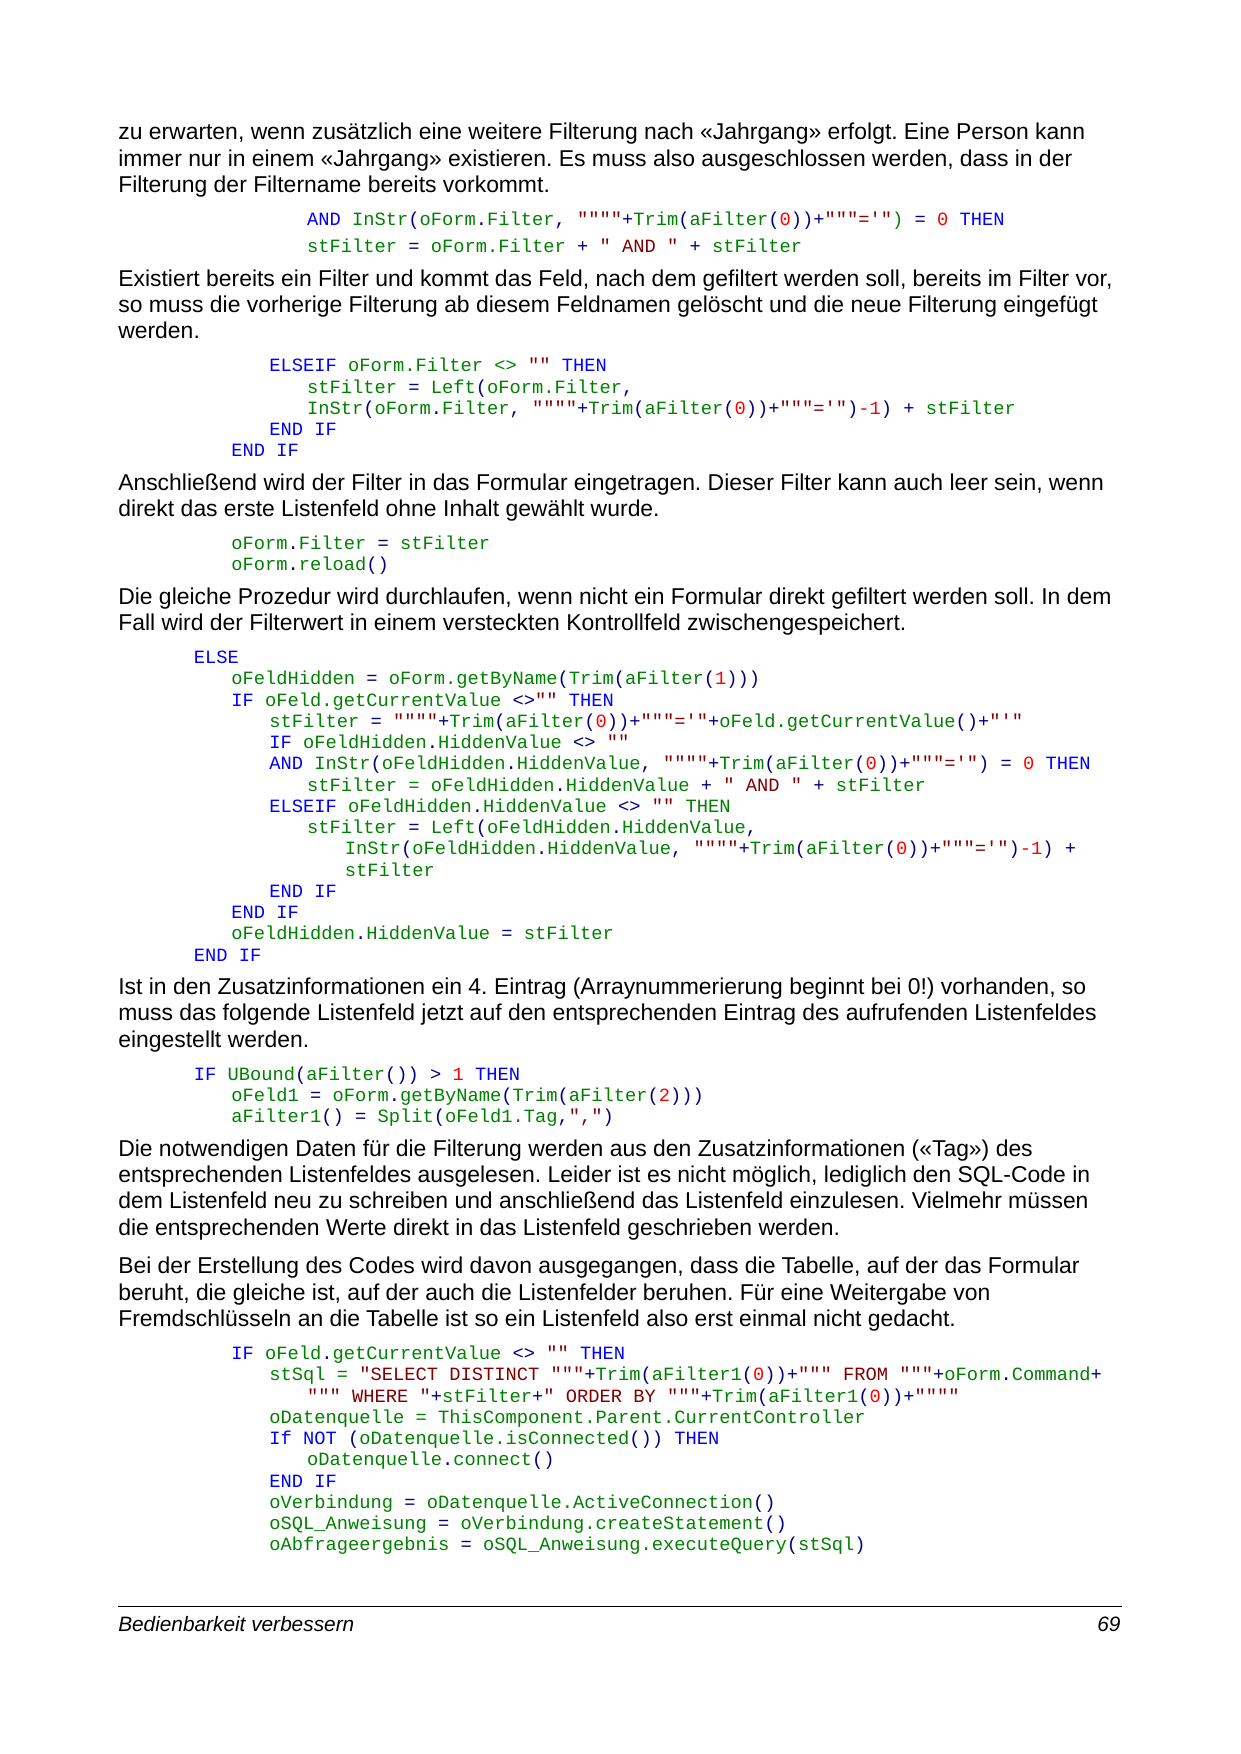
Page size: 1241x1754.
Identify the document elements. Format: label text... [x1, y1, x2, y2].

text END IF [156, 1471, 1122, 1493]
text ELSEIF oFeldHidden.HiddenValue <> "" THEN [156, 797, 1122, 818]
text ELSEIF oForm.Filter <> "" THEN [156, 356, 1122, 377]
text stFilter = Left(oFeldHidden.HiddenValue, [156, 818, 1122, 839]
text IF oFeld.getCurrentValue <> "" THEN [156, 1344, 1122, 1365]
text END IF [156, 945, 1122, 967]
text If NOT (oDatenquelle.isConnected()) THEN [156, 1429, 1122, 1450]
text AND InStr(oFeldHidden.HiddenValue, """"+Trim(aFilter(0))+"""='") = 0 THEN [156, 754, 1122, 775]
text oFeldHidden = oForm.getByName(Trim(aFilter(1))) [156, 669, 1122, 690]
text Bei der Erstellung des Codes wird davon ausgegangen, dass die Tabelle, auf der das Formular beruht, die gleiche ist, auf der auch die Listenfelder beruhen. Für eine Weitergabe von Fremdschlüsseln an die Tabelle ist so ein Listenfeld also erst einmal nicht gedacht. [118, 1252, 1122, 1331]
text END IF [156, 420, 1122, 441]
text AND InStr(oForm.Filter, """"+Trim(aFilter(0))+"""='") = 0 THEN [156, 210, 1122, 231]
text END IF [156, 441, 1122, 462]
text oAbfrageergebnis = oSQL_Anweisung.executeQuery(stSql) [156, 1535, 1122, 1556]
text stFilter = oForm.Filter + " AND " + stFilter [156, 237, 1122, 258]
text Die notwendigen Daten für die Filterung werden aus den Zusatzinformationen («Tag») des entsprechenden Listenfeldes ausgelesen. Leider ist es nicht möglich, lediglich den SQL-Code in dem Listenfeld neu zu schreiben und anschließend das Listenfeld einzulesen. Vielmehr müssen die entsprechenden Werte direkt in das Listenfeld geschrieben werden. [118, 1134, 1122, 1240]
text oDatenquelle.connect() [156, 1450, 1122, 1471]
text oSQL_Anweisung = oVerbindung.createStatement() [156, 1514, 1122, 1535]
text stFilter = oFeldHidden.HiddenValue + " AND " + stFilter [156, 775, 1122, 797]
text stFilter = """"+Trim(aFilter(0))+"""='"+oFeld.getCurrentValue()+"'" [156, 712, 1122, 733]
text END IF [156, 903, 1122, 924]
text oForm.Filter = stFilter [156, 534, 1122, 555]
text Anschließend wird der Filter in das Formular eingetragen. Dieser Filter kann auch leer sein, wenn direkt das erste Listenfeld ohne Inhalt gewählt wurde. [118, 469, 1122, 521]
text oFeldHidden.HiddenValue = stFilter [156, 924, 1122, 945]
text oVerbindung = oDatenquelle.ActiveConnection() [156, 1493, 1122, 1514]
text oDatenquelle = ThisComponent.Parent.CurrentController [156, 1408, 1122, 1429]
text InStr(oFeldHidden.HiddenValue, """"+Trim(aFilter(0))+"""='")-1) + stFilter [156, 839, 1122, 882]
text Die gleiche Prozedur wird durchlaufen, wenn nicht ein Formular direkt gefiltert werden soll. In dem Fall wird der Filterwert in einem versteckten Kontrollfeld zwischengespeichert. [118, 583, 1122, 635]
text oForm.reload() [156, 555, 1122, 576]
text Ist in den Zusatzinformationen ein 4. Eintrag (Arraynummerierung beginnt bei 0!) vorhanden, so muss das folgende Listenfeld jetzt auf den entsprechenden Eintrag des aufrufenden Listenfeldes eingestellt werden. [118, 973, 1122, 1052]
text stFilter = Left(oForm.Filter, [156, 377, 1122, 399]
text oFeld1 = oForm.getByName(Trim(aFilter(2))) [156, 1086, 1122, 1107]
text stSql = "SELECT DISTINCT """+Trim(aFilter1(0))+""" FROM """+oForm.Command+ """ WHERE "+stFilter+" ORDER BY """+Trim(aFilter1(0))+"""" [156, 1365, 1122, 1408]
text END IF [156, 882, 1122, 903]
text ELSE [156, 648, 1122, 669]
text zu erwarten, wenn zusätzlich eine weitere Filterung nach «Jahrgang» erfolgt. Eine Person kann immer nur in einem «Jahrgang» existieren. Es muss also ausgeschlossen werden, dass in der Filterung der Filtername bereits vorkommt. [118, 118, 1122, 197]
text InStr(oForm.Filter, """"+Trim(aFilter(0))+"""='")-1) + stFilter [156, 399, 1122, 420]
text aFilter1() = Split(oFeld1.Tag,",") [156, 1107, 1122, 1128]
text IF oFeldHidden.HiddenValue <> "" [156, 733, 1122, 754]
text IF UBound(aFilter()) > 1 THEN [156, 1064, 1122, 1086]
text IF oFeld.getCurrentValue <>"" THEN [156, 690, 1122, 712]
text Existiert bereits ein Filter und kommt das Feld, nach dem gefiltert werden soll, bereits im Filter vor, so muss die vorherige Filterung ab diesem Feldnamen gelöscht und die neue Filterung eingefügt werden. [118, 265, 1122, 344]
